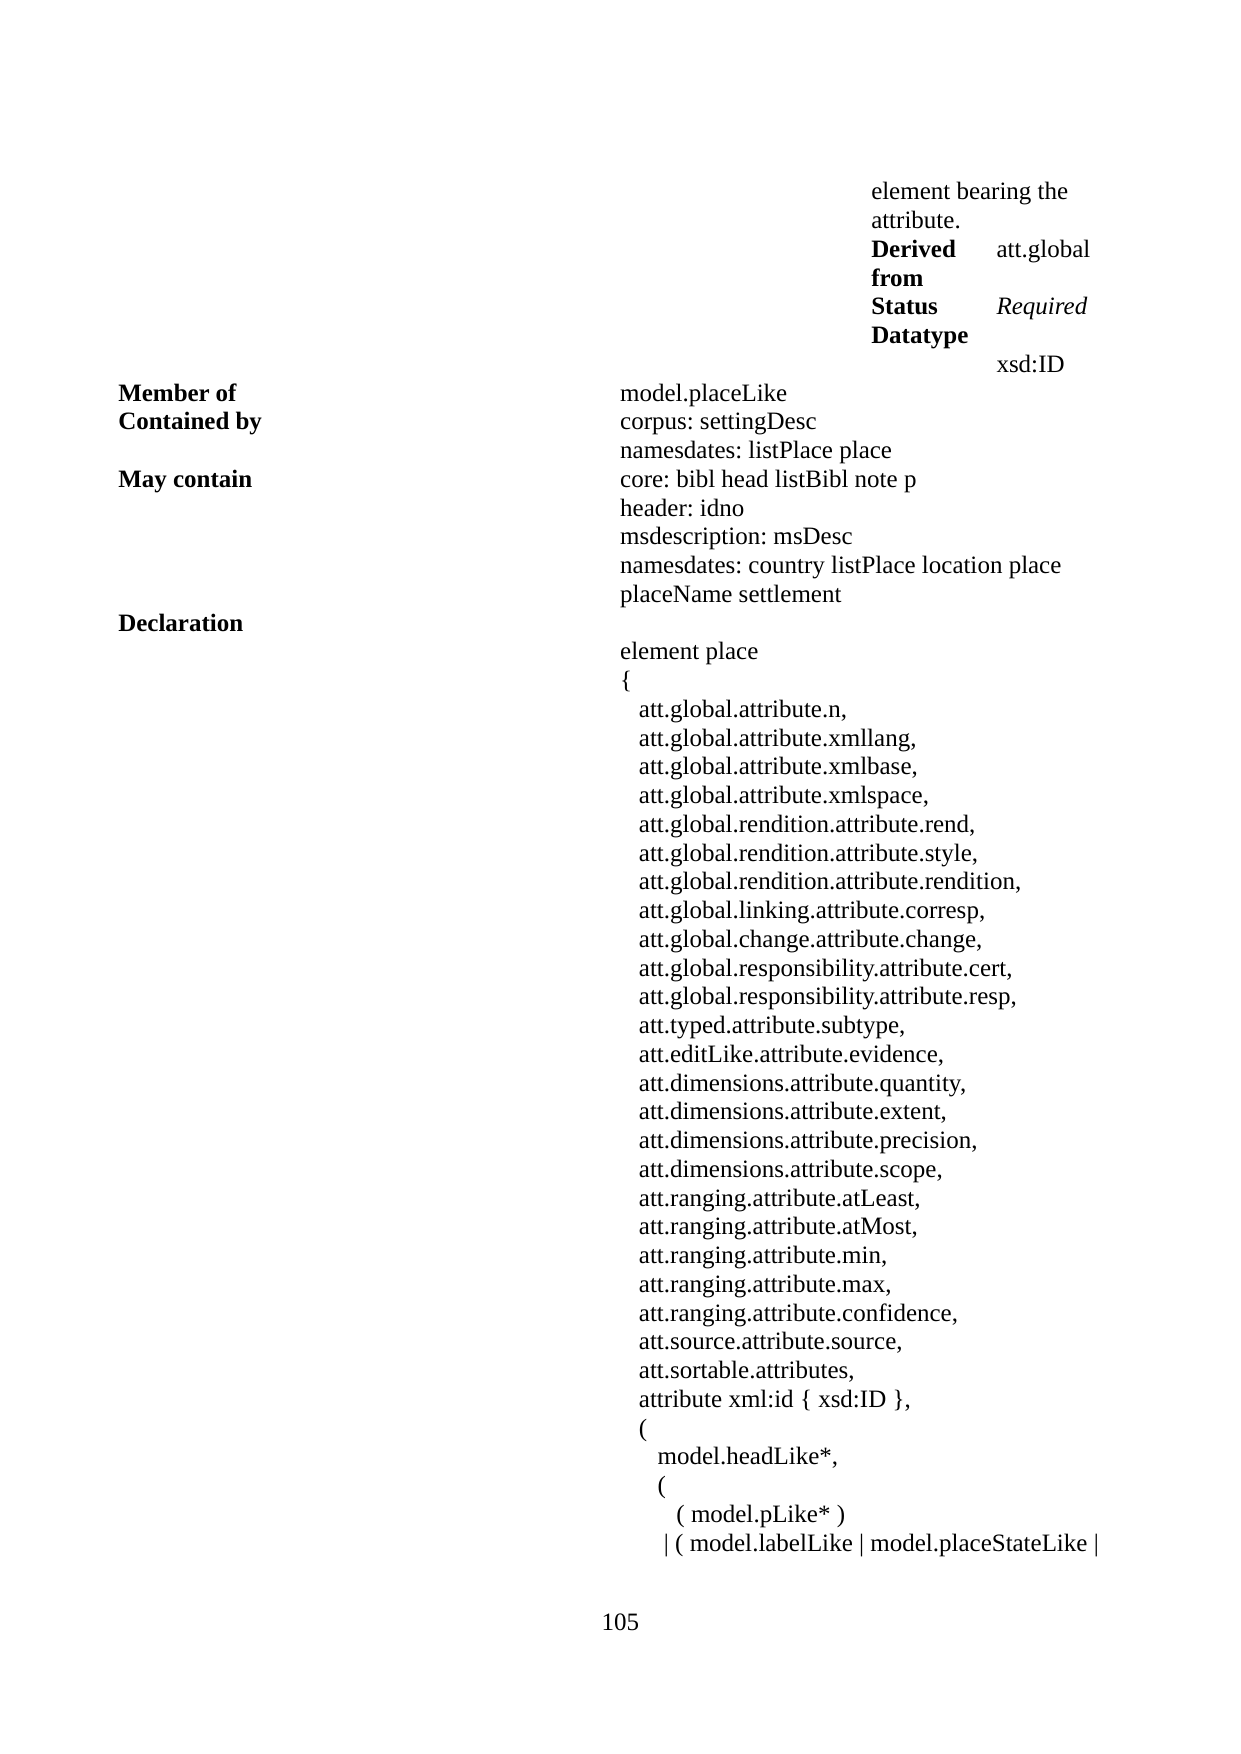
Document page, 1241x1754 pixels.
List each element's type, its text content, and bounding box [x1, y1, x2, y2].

table_cell Status [871, 291, 996, 320]
table_header [620, 176, 871, 378]
table_cell [118, 176, 620, 378]
table_cell element place { att.global.attribute.n, att.global.attribute.xmllang, att.global.attribute.xmlbase, att.global.attribute.xmlspace, att.global.rendition.attribute.rend, att.global.rendition.attribute.style, att.global.rendition.attribute.rendition, att.global.linking.attribute.corresp, att.global.change.attribute.change, att.global.responsibility.attribute.cert, att.global.responsibility.attribute.resp, att.typed.attribute.subtype, att.editLike.attribute.evidence, att.dimensions.attribute.quantity, att.dimensions.attribute.extent, att.dimensions.attribute.precision, att.dimensions.attribute.scope, att.ranging.attribute.atLeast, att.ranging.attribute.atMost, att.ranging.attribute.min, att.ranging.attribute.max, att.ranging.attribute.confidence, att.source.attribute.source, att.sortable.attributes, attribute xml:id { xsd:ID }, ( model.headLike*, ( ( model.pLike* ) | ( model.labelLike | model.placeStateLike | [620, 608, 1122, 1556]
table_cell Required [996, 291, 1122, 320]
table_cell Contained by [118, 406, 620, 464]
table_cell model.placeLike [620, 378, 1122, 406]
table_header Derived from [871, 234, 996, 291]
table_cell Declaration [118, 608, 620, 1556]
table_header att.global [996, 234, 1122, 291]
table_cell corpus: settingDesc namesdates: listPlace place [620, 406, 1122, 464]
table_cell core: bibl head listBibl note p header: idno msdescription: msDesc namesdates: country listPlace location place placeName settlement [620, 464, 1122, 608]
table_header element bearing the attribute. [871, 176, 1122, 234]
table_cell xsd:ID [996, 320, 1122, 378]
table_cell Member of [118, 378, 620, 406]
table_cell May contain [118, 464, 620, 608]
table_cell Datatype [871, 320, 996, 378]
